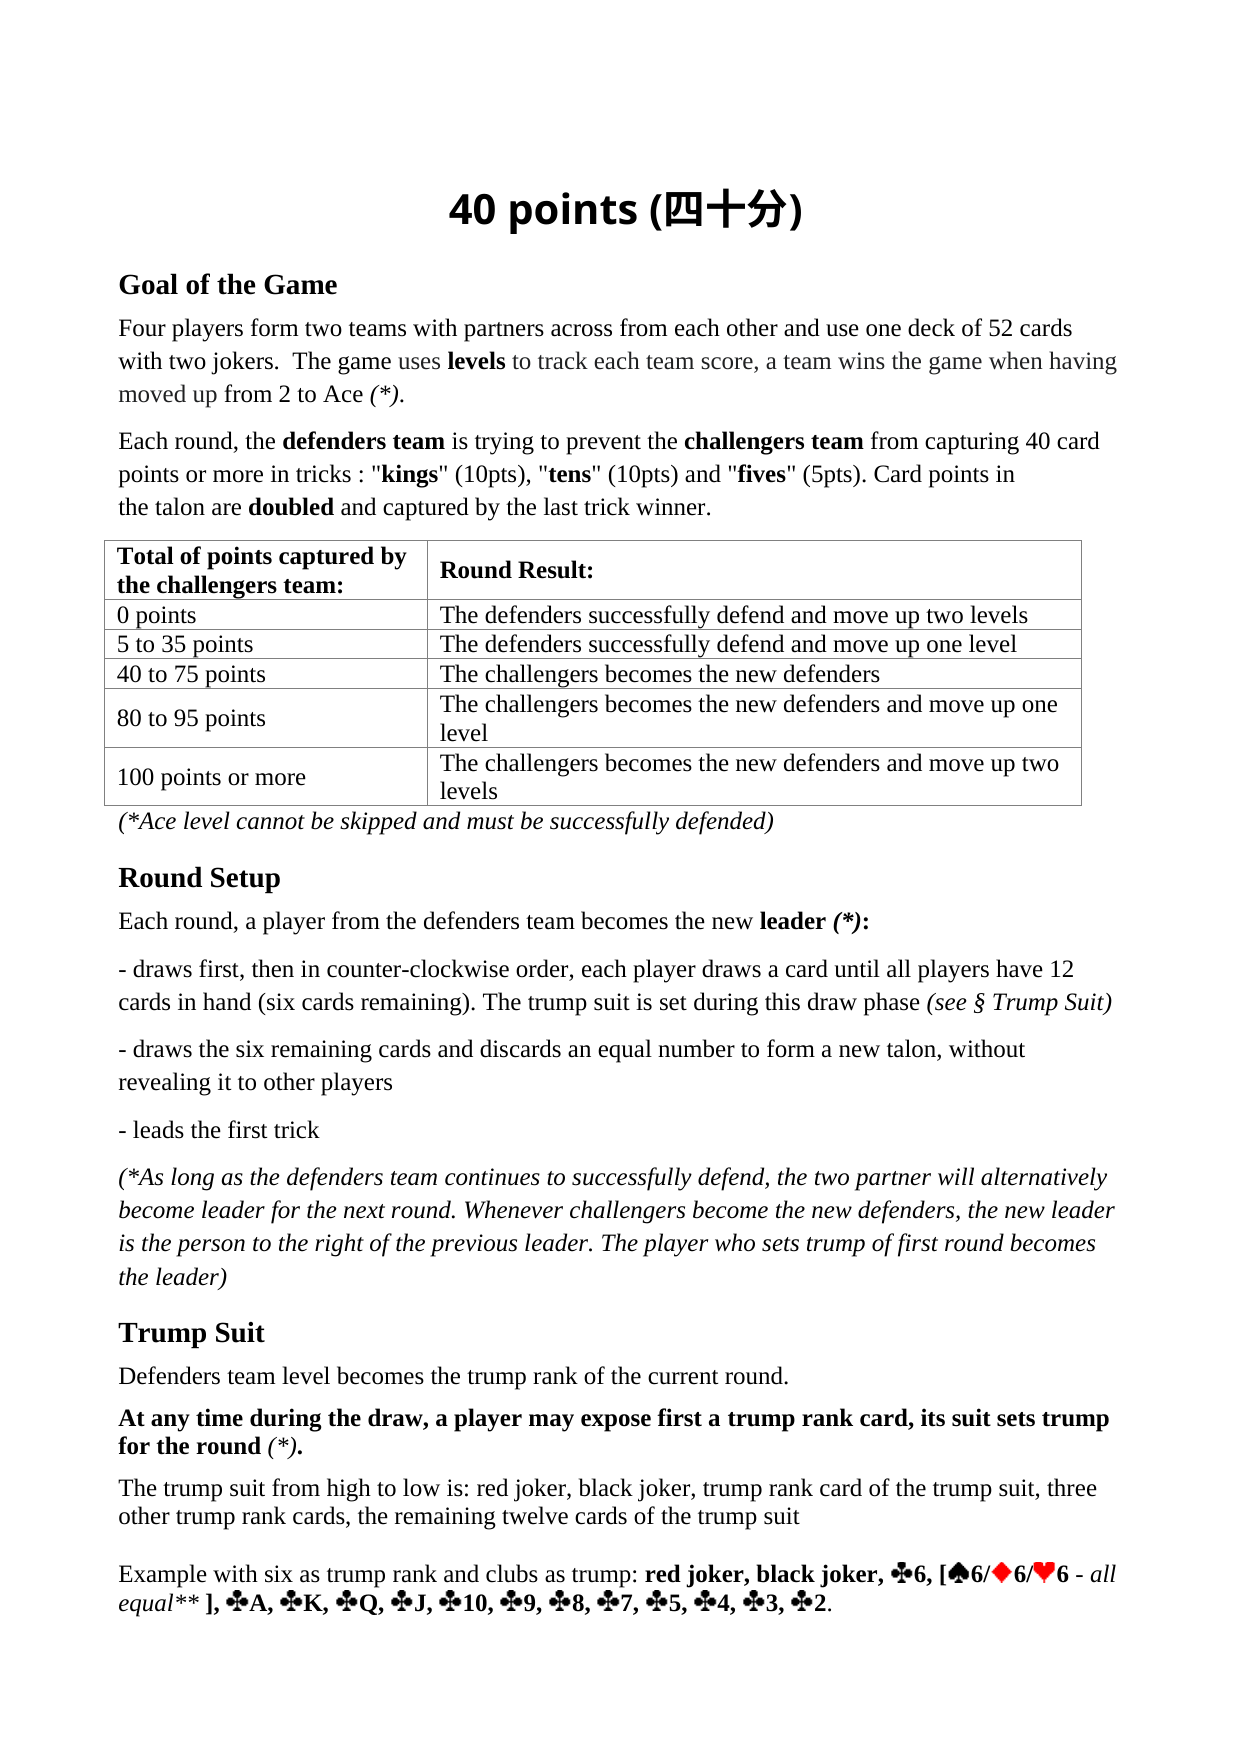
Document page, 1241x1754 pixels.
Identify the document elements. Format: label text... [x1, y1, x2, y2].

text The trump suit from high to low is: red joker, black joker, trump rank card of the trump suit, three other trump rank cards, the remaining twelve cards of the trump suit [118, 1473, 1122, 1530]
table_cell The challengers becomes the new defenders [428, 659, 1081, 688]
text Four players form two teams with partners across from each other and use one deck of 52 cards with two jokers. The game uses levels to track each team score, a team wins the game when having moved up from 2 to Ace (*). [118, 313, 1122, 408]
text (*Ace level cannot be skipped and must be successfully defended) [118, 806, 1122, 835]
picture [279, 1590, 304, 1611]
table_cell 0 points [105, 600, 427, 628]
table_header Round Result: [428, 541, 1081, 599]
picture [438, 1590, 463, 1611]
picture [500, 1590, 524, 1611]
picture [890, 1562, 914, 1583]
text - draws first, then in counter-clockwise order, each player draws a card until all players have 12 cards in hand (six cards remaining). The trump suit is set during this draw phase (see § Trump Suit) [118, 954, 1122, 1015]
picture [947, 1562, 971, 1583]
table_cell 40 to 75 points [105, 659, 427, 688]
text - draws the six remaining cards and discards an equal number to form a new talon, without revealing it to other players [118, 1034, 1122, 1096]
text 40 points (四十分) [118, 176, 1122, 237]
picture [335, 1590, 359, 1611]
table_cell 5 to 35 points [105, 630, 427, 658]
text At any time during the draw, a player may expose first a trump rank card, its suit sets trump for the round (*). [118, 1403, 1122, 1460]
table_cell 80 to 95 points [105, 689, 427, 747]
picture [645, 1590, 669, 1611]
picture [693, 1590, 718, 1611]
picture [790, 1590, 814, 1611]
text Each round, the defenders team is trying to prevent the challengers team from capturing 40 card points or more in tricks : "kings" (10pts), "tens" (10pts) and "fives" (5pts). Card points in the talon are doubled and captured by the last trick winner. [118, 426, 1122, 521]
text Example with six as trump rank and clubs as trump: red joker, black joker, 6, [6/6/6 - all equal** ], A, K, Q, J, 10, 9, 8, 7, 5, 4, 3, 2. [118, 1559, 1122, 1616]
table_cell The defenders successfully defend and move up one level [428, 630, 1081, 658]
subtitle Round Setup [118, 860, 1122, 893]
picture [742, 1590, 766, 1611]
picture [990, 1562, 1014, 1583]
table_cell The challengers becomes the new defenders and move up two levels [428, 748, 1081, 805]
picture [548, 1590, 572, 1611]
text Each round, a player from the defenders team becomes the new leader (*): [118, 906, 1122, 935]
table_cell The defenders successfully defend and move up two levels [428, 600, 1081, 628]
subtitle Goal of the Game [118, 267, 1122, 300]
table_cell The challengers becomes the new defenders and move up one level [428, 689, 1081, 747]
picture [390, 1590, 414, 1611]
picture [596, 1590, 621, 1611]
text - leads the first trick [118, 1115, 1122, 1144]
subtitle Trump Suit [118, 1315, 1122, 1349]
picture [225, 1590, 250, 1611]
text (*As long as the defenders team continues to successfully defend, the two partner will alternatively become leader for the next round. Whenever challengers become the new defenders, the new leader is the person to the right of the previous leader. The player who sets trump of first round becomes the leader) [118, 1162, 1122, 1290]
table_header Total of points captured by the challengers team: [105, 541, 427, 599]
table_cell 100 points or more [105, 748, 427, 805]
text Defenders team level becomes the trump rank of the current round. [118, 1361, 1122, 1390]
picture [1032, 1562, 1057, 1583]
